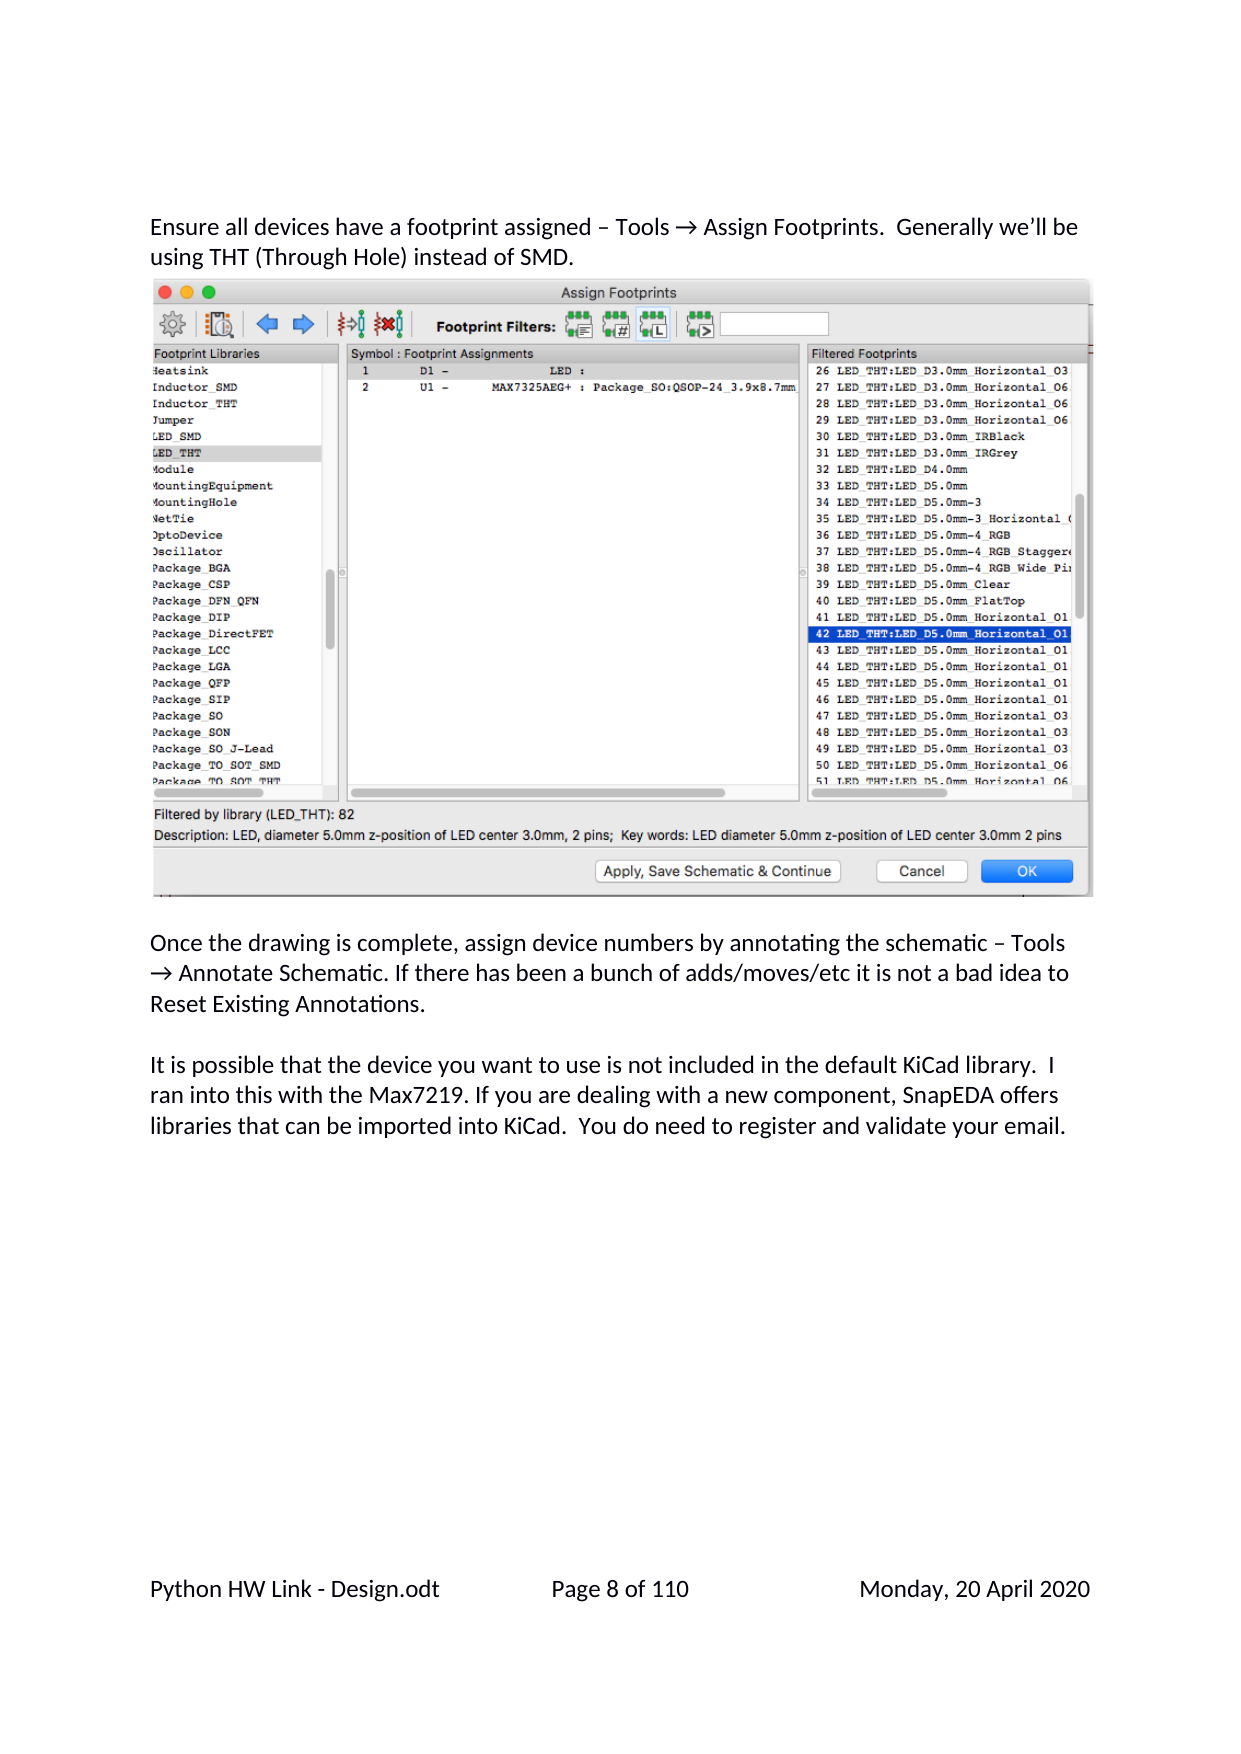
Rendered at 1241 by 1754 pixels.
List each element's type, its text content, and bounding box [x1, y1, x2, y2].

picture [153, 278, 1094, 897]
text Once the drawing is complete, assign device numbers by annotating the schematic – Tools → Annotate Schematic. If there has been a bunch of adds/moves/etc it is not a bad idea to Reset Existing Annotations. [150, 927, 1090, 1018]
text Ensure all devices have a footprint assigned – Tools → Assign Footprints. Generally we’ll be using THT (Through Hole) instead of SMD. [150, 211, 1090, 272]
text It is possible that the device you want to use is not included in the default KiCad library. I ran into this with the Max7219. If you are dealing with a new component, SnapEDA offers libraries that can be imported into KiCad. You do need to register and validate your email. [150, 1049, 1090, 1141]
